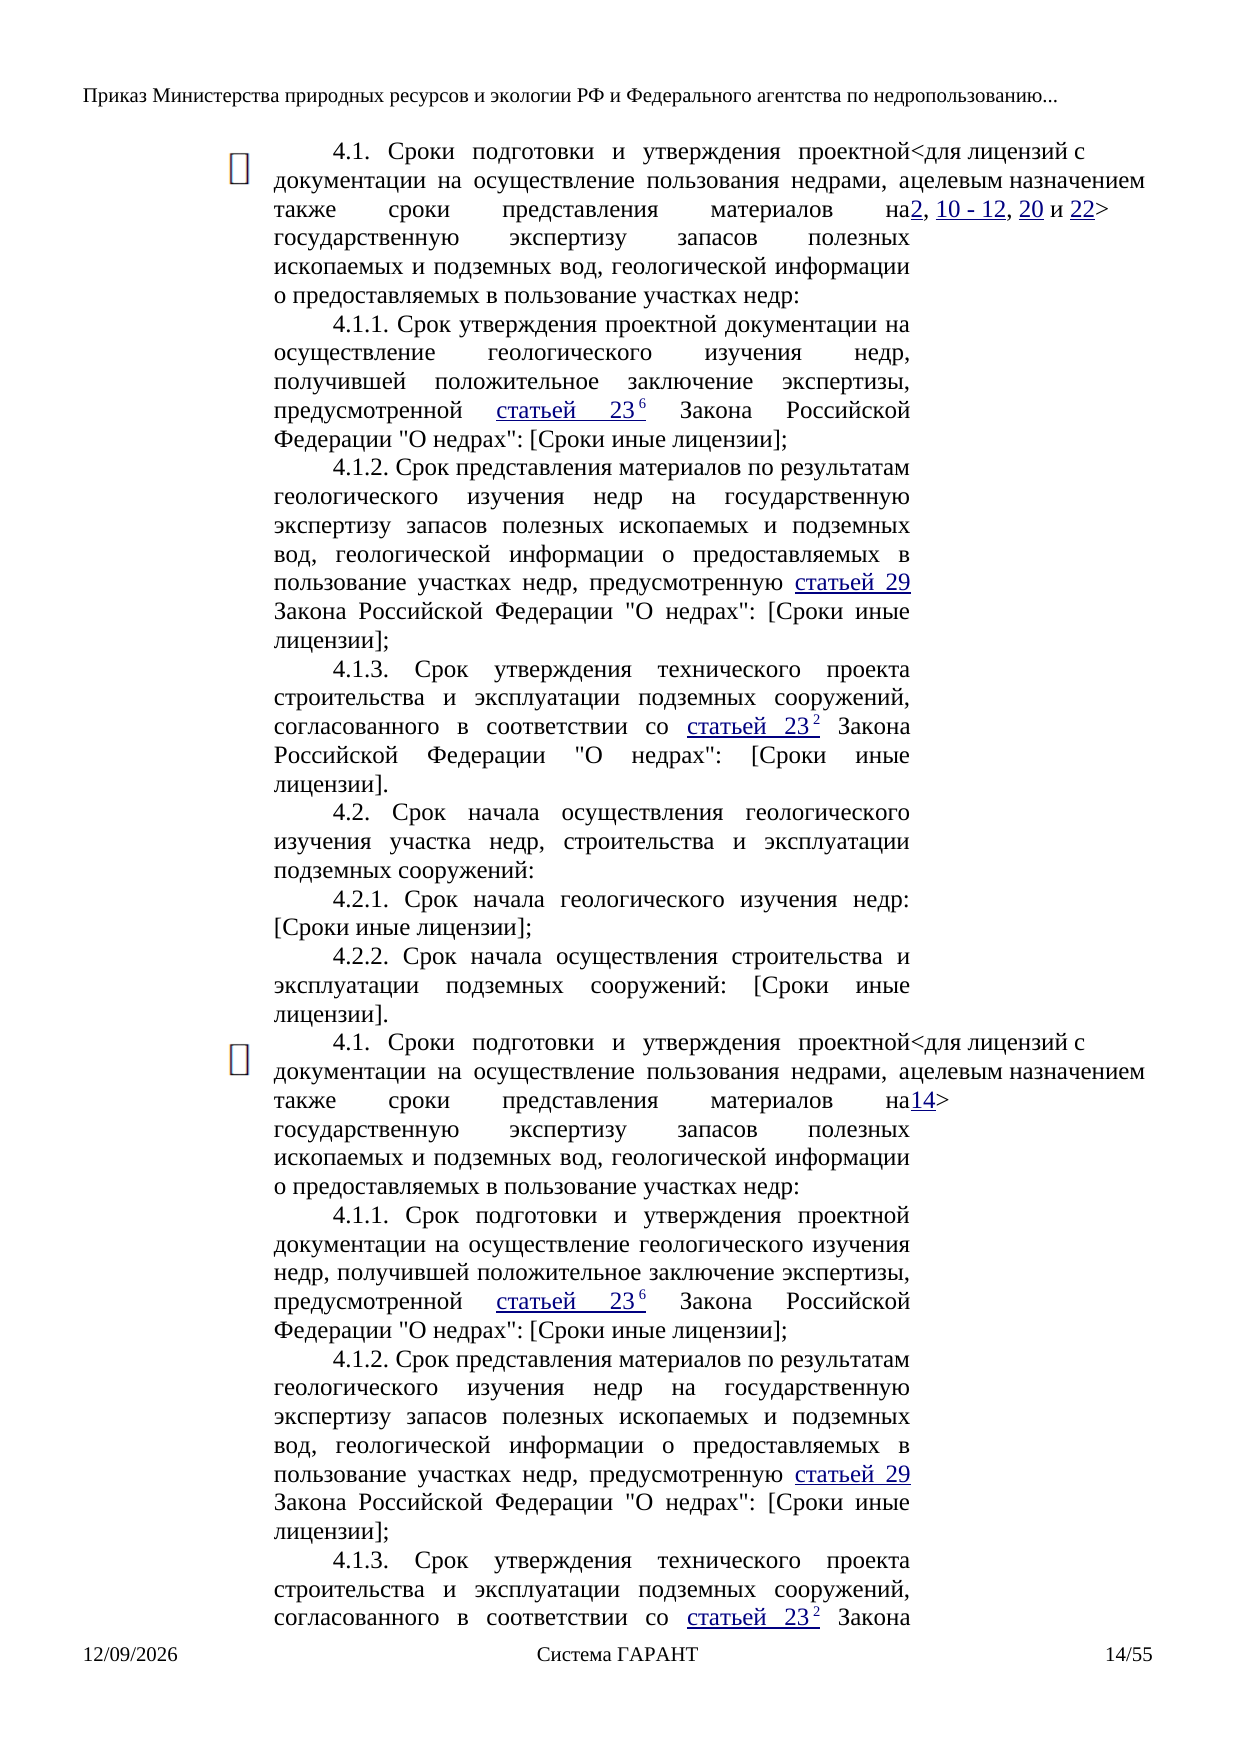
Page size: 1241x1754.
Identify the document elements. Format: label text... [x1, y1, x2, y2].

table_cell [83, 1028, 172, 1631]
table_cell <для лицензий с целевым назначением 14> [910, 1028, 1146, 1631]
table_cell 4.1. Сроки подготовки и утверждения проектной документации на осуществление пользования недрами, а также сроки представления материалов на государственную экспертизу запасов полезных ископаемых и подземных вод, геологической информации о предоставляемых в пользование участках недр: 4.1.1. Срок подготовки и утверждения проектной документации на осуществление геологического изучения недр, получившей положительное заключение экспертизы, предусмотренной статьей 23 6 Закона Российской Федерации "О недрах": [Сроки иные лицензии]; 4.1.2. Срок представления материалов по результатам геологического изучения недр на государственную экспертизу запасов полезных ископаемых и подземных вод, геологической информации о предоставляемых в пользование участках недр, предусмотренную статьей 29 Закона Российской Федерации "О недрах": [Сроки иные лицензии]; 4.1.3. Срок утверждения технического проекта строительства и эксплуатации подземных сооружений, согласованного в соответствии со статьей 23 2 Закона [274, 1028, 910, 1631]
table_cell 4.1. Сроки подготовки и утверждения проектной документации на осуществление пользования недрами, а также сроки представления материалов на государственную экспертизу запасов полезных ископаемых и подземных вод, геологической информации о предоставляемых в пользование участках недр: 4.1.1. Срок утверждения проектной документации на осуществление геологического изучения недр, получившей положительное заключение экспертизы, предусмотренной статьей 23 6 Закона Российской Федерации "О недрах": [Сроки иные лицензии]; 4.1.2. Срок представления материалов по результатам геологического изучения недр на государственную экспертизу запасов полезных ископаемых и подземных вод, геологической информации о предоставляемых в пользование участках недр, предусмотренную статьей 29 Закона Российской Федерации "О недрах": [Сроки иные лицензии]; 4.1.3. Срок утверждения технического проекта строительства и эксплуатации подземных сооружений, согласованного в соответствии со статьей 23 2 Закона Российской Федерации "О недрах": [Сроки иные лицензии]. 4.2. Срок начала осуществления геологического изучения участка недр, строительства и эксплуатации подземных сооружений: 4.2.1. Срок начала геологического изучения недр: [Сроки иные лицензии]; 4.2.2. Срок начала осуществления строительства и эксплуатации подземных сооружений: [Сроки иные лицензии]. [274, 136, 910, 1027]
picture [220, 136, 268, 202]
table_cell <для лицензий с целевым назначением 2, 10 - 12, 20 и 22> [910, 136, 1146, 1027]
table_cell [172, 136, 274, 1027]
table_cell [83, 136, 172, 1027]
table_cell [172, 1028, 274, 1631]
picture [220, 1027, 268, 1093]
